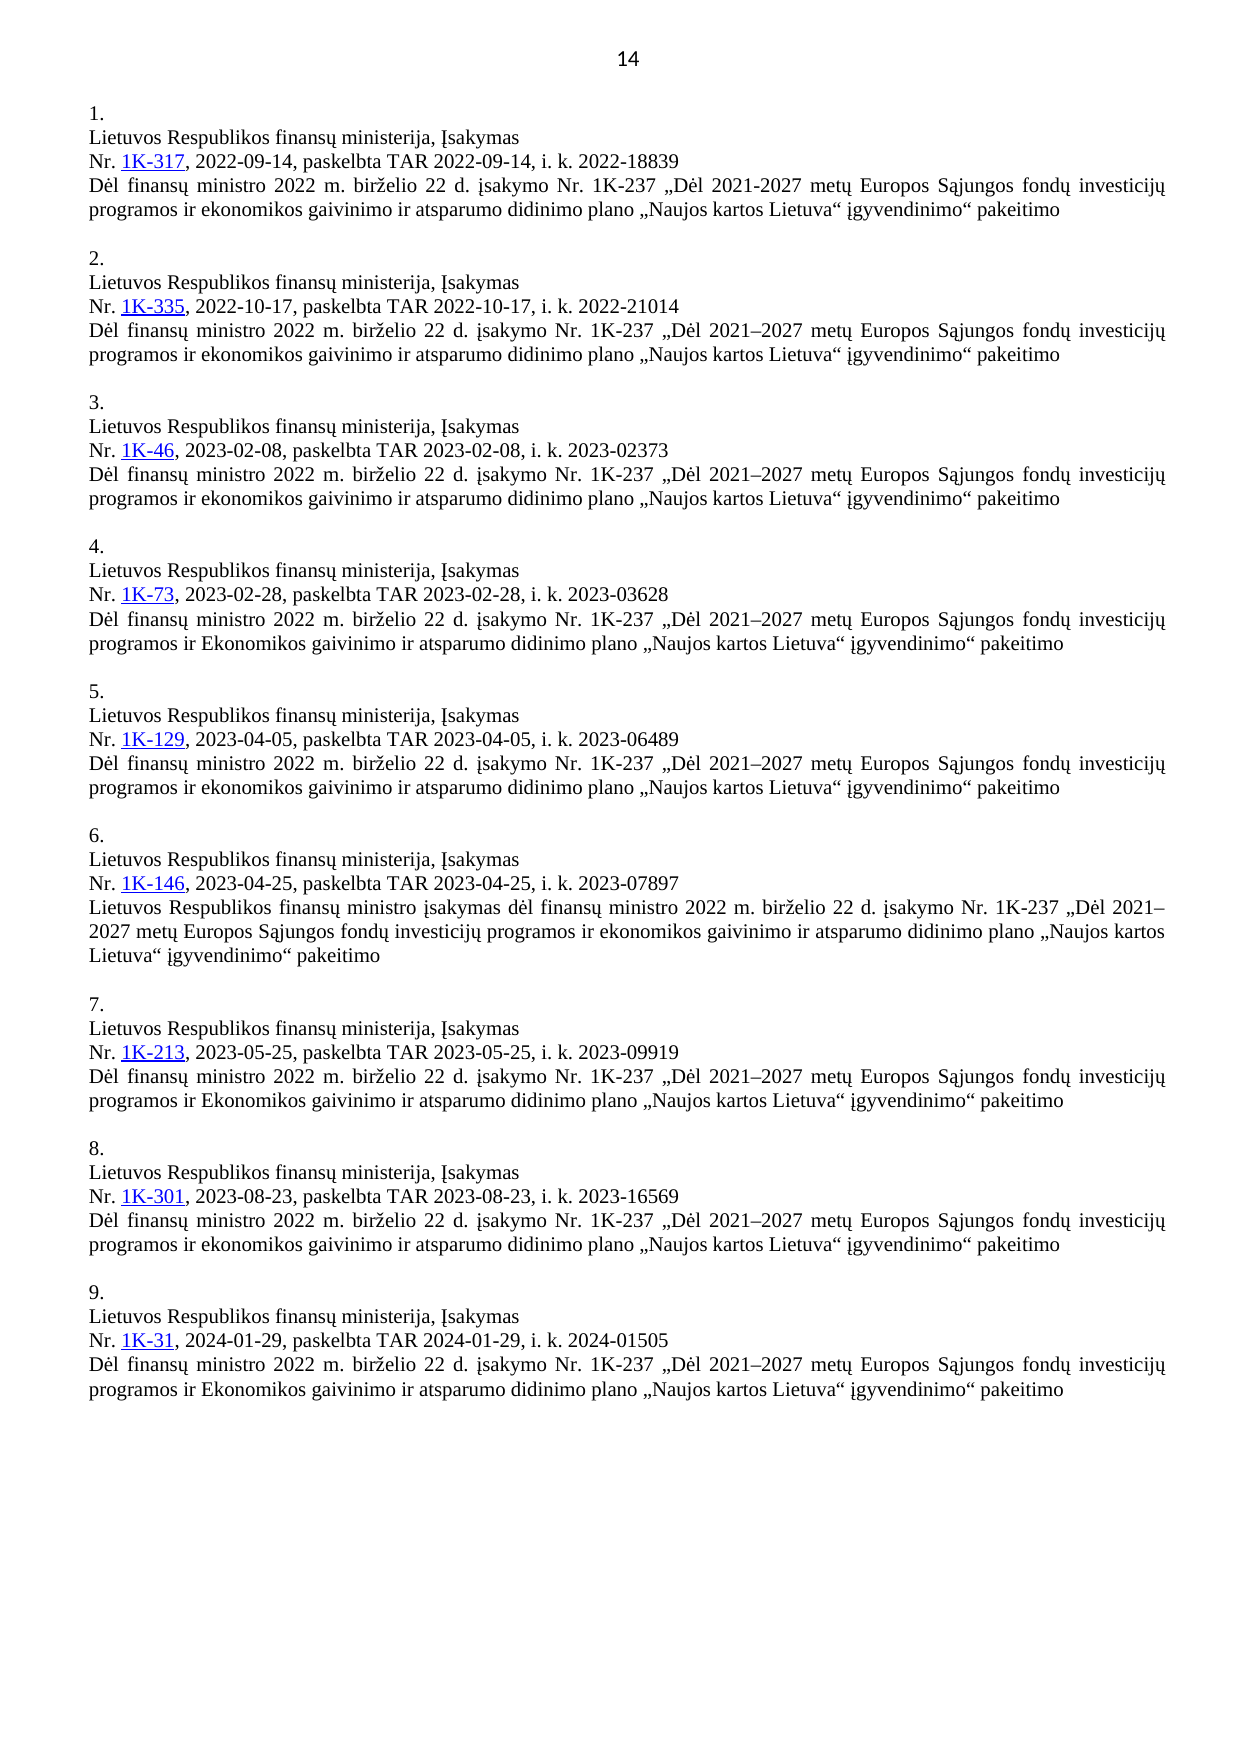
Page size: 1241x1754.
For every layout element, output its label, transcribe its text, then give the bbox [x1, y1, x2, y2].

text Dėl finansų ministro 2022 m. birželio 22 d. įsakymo Nr. 1K-237 „Dėl 2021-2027 metų Europos Sąjungos fondų investicijų programos ir ekonomikos gaivinimo ir atsparumo didinimo plano „Naujos kartos Lietuva“ įgyvendinimo“ pakeitimo [89, 173, 1167, 221]
text Nr. 1K-213, 2023-05-25, paskelbta TAR 2023-05-25, i. k. 2023-09919 [89, 1039, 1167, 1064]
text Nr. 1K-46, 2023-02-08, paskelbta TAR 2023-02-08, i. k. 2023-02373 [89, 438, 1167, 462]
text Lietuvos Respublikos finansų ministerija, Įsakymas [89, 1304, 1167, 1328]
text Dėl finansų ministro 2022 m. birželio 22 d. įsakymo Nr. 1K-237 „Dėl 2021–2027 metų Europos Sąjungos fondų investicijų programos ir Ekonomikos gaivinimo ir atsparumo didinimo plano „Naujos kartos Lietuva“ įgyvendinimo“ pakeitimo [89, 1352, 1167, 1401]
text Lietuvos Respublikos finansų ministerija, Įsakymas [89, 125, 1167, 149]
text Nr. 1K-317, 2022-09-14, paskelbta TAR 2022-09-14, i. k. 2022-18839 [89, 149, 1167, 173]
text Lietuvos Respublikos finansų ministerija, Įsakymas [89, 1160, 1167, 1184]
text Nr. 1K-335, 2022-10-17, paskelbta TAR 2022-10-17, i. k. 2022-21014 [89, 294, 1167, 318]
text 2. [89, 246, 1167, 269]
text Lietuvos Respublikos finansų ministerija, Įsakymas [89, 1016, 1167, 1039]
text Dėl finansų ministro 2022 m. birželio 22 d. įsakymo Nr. 1K-237 „Dėl 2021–2027 metų Europos Sąjungos fondų investicijų programos ir Ekonomikos gaivinimo ir atsparumo didinimo plano „Naujos kartos Lietuva“ įgyvendinimo“ pakeitimo [89, 606, 1167, 654]
text Lietuvos Respublikos finansų ministerija, Įsakymas [89, 269, 1167, 294]
text Lietuvos Respublikos finansų ministerija, Įsakymas [89, 703, 1167, 727]
text 9. [89, 1280, 1167, 1304]
text Nr. 1K-146, 2023-04-25, paskelbta TAR 2023-04-25, i. k. 2023-07897 [89, 871, 1167, 895]
text 1. [89, 101, 1167, 125]
text Lietuvos Respublikos finansų ministro įsakymas dėl finansų ministro 2022 m. birželio 22 d. įsakymo Nr. 1K-237 „Dėl 2021–2027 metų Europos Sąjungos fondų investicijų programos ir ekonomikos gaivinimo ir atsparumo didinimo plano „Naujos kartos Lietuva“ įgyvendinimo“ pakeitimo [89, 895, 1167, 967]
text Lietuvos Respublikos finansų ministerija, Įsakymas [89, 558, 1167, 582]
text Nr. 1K-301, 2023-08-23, paskelbta TAR 2023-08-23, i. k. 2023-16569 [89, 1184, 1167, 1208]
text 3. [89, 390, 1167, 414]
text Dėl finansų ministro 2022 m. birželio 22 d. įsakymo Nr. 1K-237 „Dėl 2021–2027 metų Europos Sąjungos fondų investicijų programos ir ekonomikos gaivinimo ir atsparumo didinimo plano „Naujos kartos Lietuva“ įgyvendinimo“ pakeitimo [89, 1208, 1167, 1256]
text Dėl finansų ministro 2022 m. birželio 22 d. įsakymo Nr. 1K-237 „Dėl 2021–2027 metų Europos Sąjungos fondų investicijų programos ir ekonomikos gaivinimo ir atsparumo didinimo plano „Naujos kartos Lietuva“ įgyvendinimo“ pakeitimo [89, 462, 1167, 510]
text 8. [89, 1136, 1167, 1160]
text 4. [89, 534, 1167, 558]
text 7. [89, 991, 1167, 1016]
text Dėl finansų ministro 2022 m. birželio 22 d. įsakymo Nr. 1K-237 „Dėl 2021–2027 metų Europos Sąjungos fondų investicijų programos ir Ekonomikos gaivinimo ir atsparumo didinimo plano „Naujos kartos Lietuva“ įgyvendinimo“ pakeitimo [89, 1064, 1167, 1112]
text Nr. 1K-129, 2023-04-05, paskelbta TAR 2023-04-05, i. k. 2023-06489 [89, 727, 1167, 751]
text 6. [89, 823, 1167, 847]
text Lietuvos Respublikos finansų ministerija, Įsakymas [89, 414, 1167, 438]
text Dėl finansų ministro 2022 m. birželio 22 d. įsakymo Nr. 1K-237 „Dėl 2021–2027 metų Europos Sąjungos fondų investicijų programos ir ekonomikos gaivinimo ir atsparumo didinimo plano „Naujos kartos Lietuva“ įgyvendinimo“ pakeitimo [89, 318, 1167, 366]
text Lietuvos Respublikos finansų ministerija, Įsakymas [89, 847, 1167, 871]
text Dėl finansų ministro 2022 m. birželio 22 d. įsakymo Nr. 1K-237 „Dėl 2021–2027 metų Europos Sąjungos fondų investicijų programos ir ekonomikos gaivinimo ir atsparumo didinimo plano „Naujos kartos Lietuva“ įgyvendinimo“ pakeitimo [89, 751, 1167, 799]
text Nr. 1K-31, 2024-01-29, paskelbta TAR 2024-01-29, i. k. 2024-01505 [89, 1328, 1167, 1352]
text Nr. 1K-73, 2023-02-28, paskelbta TAR 2023-02-28, i. k. 2023-03628 [89, 582, 1167, 606]
text 5. [89, 679, 1167, 703]
